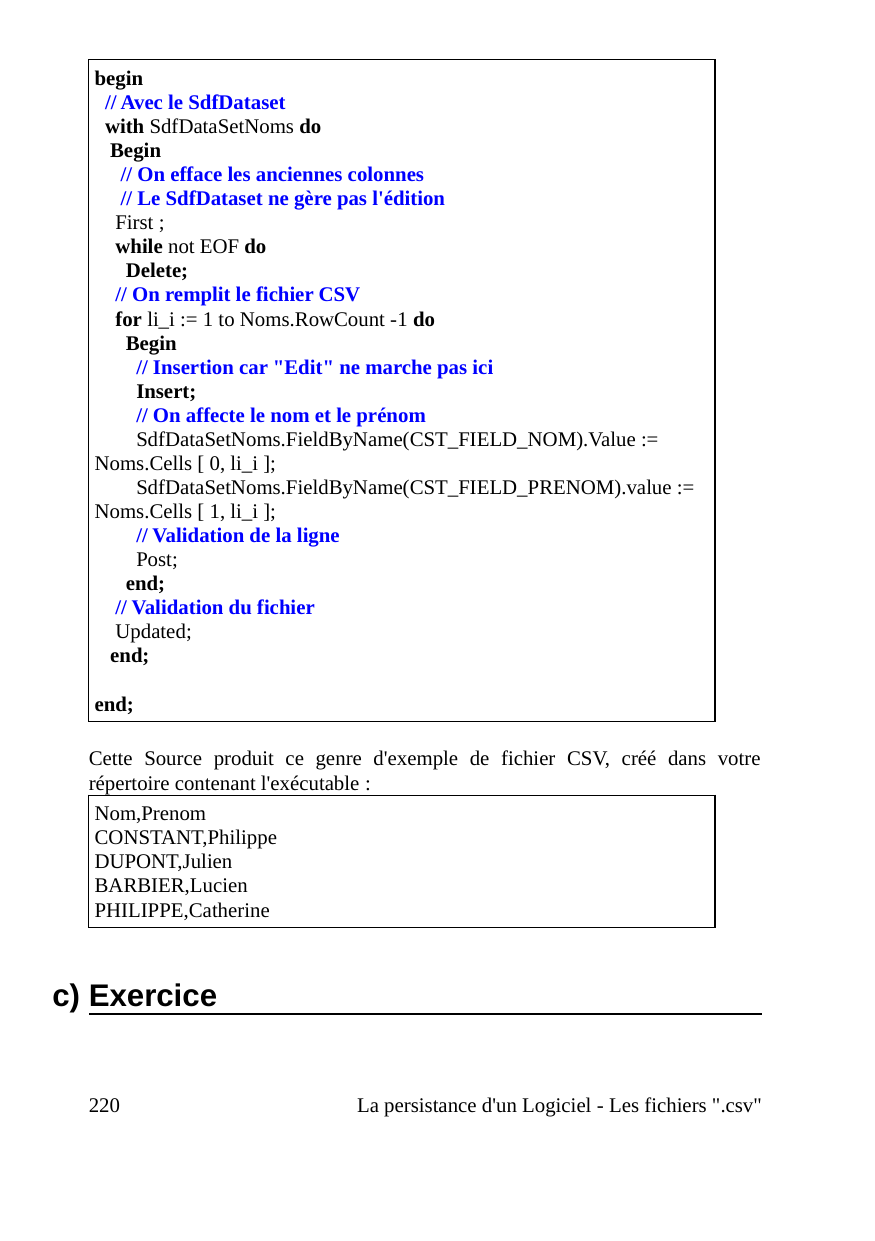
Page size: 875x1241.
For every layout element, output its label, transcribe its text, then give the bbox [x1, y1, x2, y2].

table_header begin // Avec le SdfDataset with SdfDataSetNoms do Begin // On efface les anciennes colonnes // Le SdfDataset ne gère pas l'édition First ; while not EOF do Delete; // On remplit le fichier CSV for li_i := 1 to Noms.RowCount -1 do Begin // Insertion car "Edit" ne marche pas ici Insert; // On affecte le nom et le prénom SdfDataSetNoms.FieldByName(CST_FIELD_NOM).Value := Noms.Cells [ 0, li_i ]; SdfDataSetNoms.FieldByName(CST_FIELD_PRENOM).value := Noms.Cells [ 1, li_i ]; // Validation de la ligne Post; end; // Validation du fichier Updated; end; end; [89, 60, 714, 721]
text Cette Source produit ce genre d'exemple de fichier CSV, créé dans votre répertoire contenant l'exécutable : [88, 746, 762, 794]
subtitle Exercice [88, 977, 762, 1015]
table_header Nom,Prenom CONSTANT,Philippe DUPONT,Julien BARBIER,Lucien PHILIPPE,Catherine [89, 796, 714, 927]
